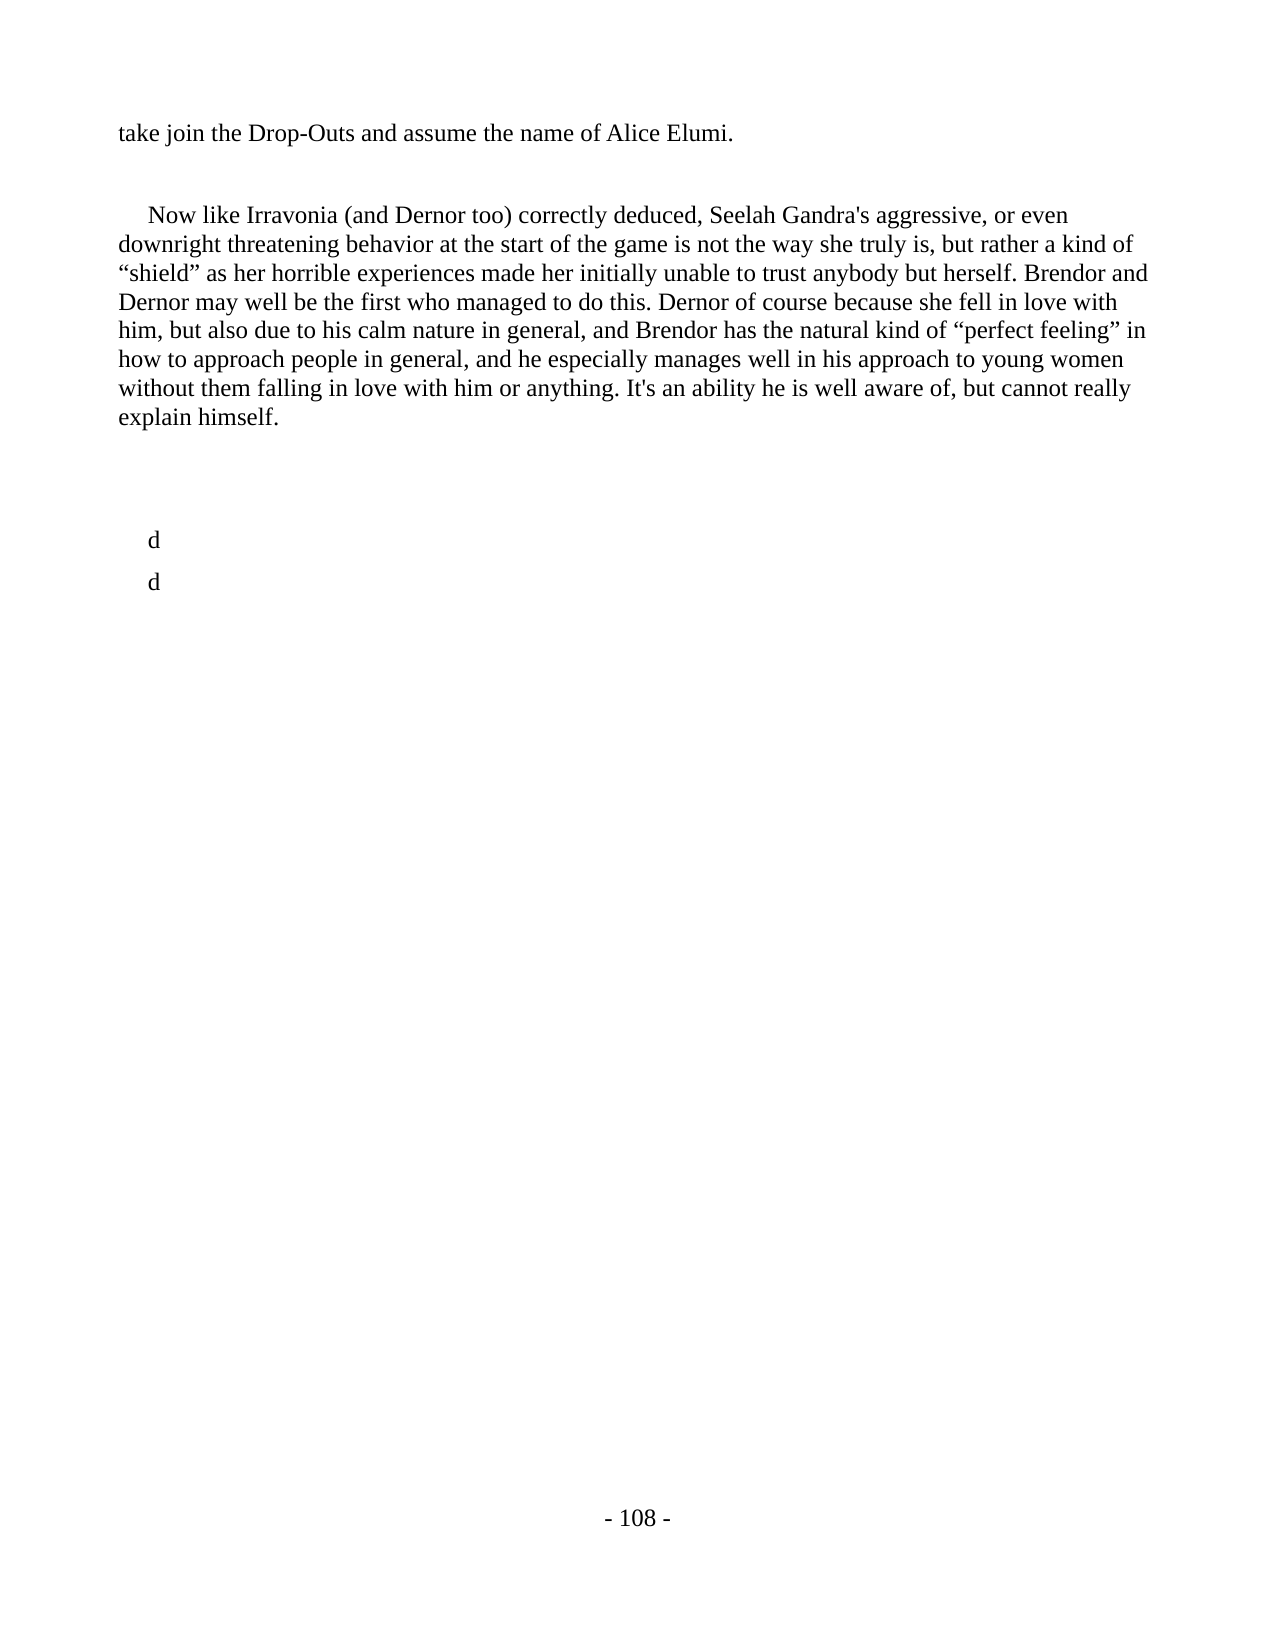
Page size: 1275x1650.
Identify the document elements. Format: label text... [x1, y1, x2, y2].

text d [118, 567, 1157, 596]
text Now like Irravonia (and Dernor too) correctly deduced, Seelah Gandra's aggressive, or even downright threatening behavior at the start of the game is not the way she truly is, but rather a kind of “shield” as her horrible experiences made her initially unable to trust anybody but herself. Brendor and Dernor may well be the first who managed to do this. Dernor of course because she fell in love with him, but also due to his calm nature in general, and Brendor has the natural kind of “perfect feeling” in how to approach people in general, and he especially manages well in his approach to young women without them falling in love with him or anything. It's an ability he is well aware of, but cannot really explain himself. [118, 201, 1157, 431]
text take join the Drop-Outs and assume the name of Alice Elumi. [118, 118, 1157, 147]
text d [118, 526, 1157, 554]
